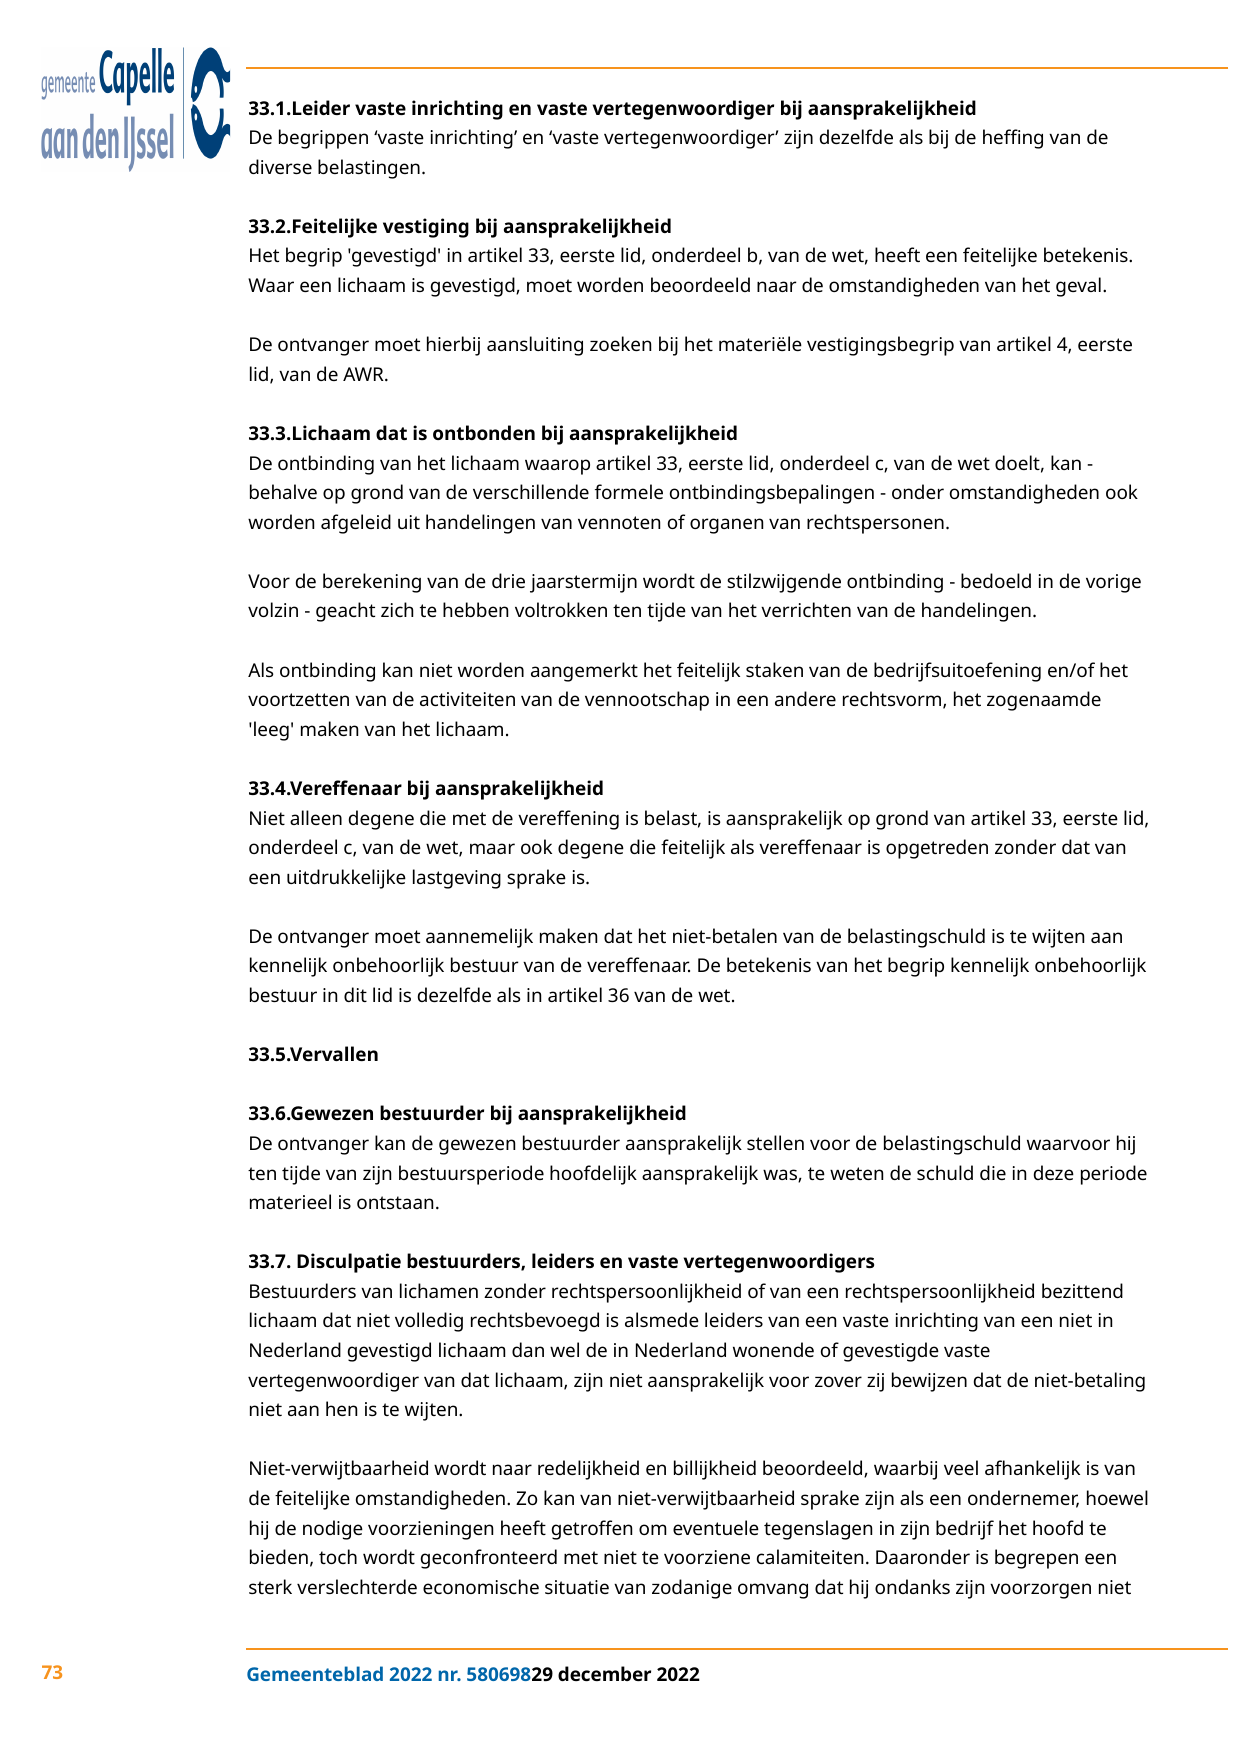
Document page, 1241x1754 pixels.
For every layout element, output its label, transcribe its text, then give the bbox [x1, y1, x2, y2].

text 33.2.Feitelijke vestiging bij aansprakelijkheid [248, 213, 1152, 239]
text 33.4.Vereffenaar bij aansprakelijkheid [248, 775, 1152, 801]
text De ontbinding van het lichaam waarop artikel 33, eerste lid, onderdeel c, van de wet doelt, kan - behalve op grond van de verschillende formele ontbindingsbepalingen - onder omstandigheden ook worden afgeleid uit handelingen van vennoten of organen van rechtspersonen. [248, 450, 1152, 535]
text 33.1.Leider vaste inrichting en vaste vertegenwoordiger bij aansprakelijkheid [248, 95, 1152, 121]
picture [41, 47, 231, 172]
text 33.5.Vervallen [248, 1041, 1152, 1067]
text Als ontbinding kan niet worden aangemerkt het feitelijk staken van de bedrijfsuitoefening en/of het voortzetten van de activiteiten van de vennootschap in een andere rechtsvorm, het zogenaamde 'leeg' maken van het lichaam. [248, 657, 1152, 742]
text 33.3.Lichaam dat is ontbonden bij aansprakelijkheid [248, 420, 1152, 446]
text Niet-verwijtbaarheid wordt naar redelijkheid en billijkheid beoordeeld, waarbij veel afhankelijk is van de feitelijke omstandigheden. Zo kan van niet-verwijtbaarheid sprake zijn als een ondernemer, hoewel hij de nodige voorzieningen heeft getroffen om eventuele tegenslagen in zijn bedrijf het hoofd te bieden, toch wordt geconfronteerd met niet te voorziene calamiteiten. Daaronder is begrepen een sterk verslechterde economische situatie van zodanige omvang dat hij ondanks zijn voorzorgen niet [248, 1456, 1152, 1600]
text Niet alleen degene die met de vereffening is belast, is aansprakelijk op grond van artikel 33, eerste lid, onderdeel c, van de wet, maar ook degene die feitelijk als vereffenaar is opgetreden zonder dat van een uitdrukkelijke lastgeving sprake is. [248, 805, 1152, 890]
text De ontvanger moet hierbij aansluiting zoeken bij het materiële vestigingsbegrip van artikel 4, eerste lid, van de AWR. [248, 331, 1152, 387]
text Voor de berekening van de drie jaarstermijn wordt de stilzwijgende ontbinding - bedoeld in de vorige volzin - geacht zich te hebben voltrokken ten tijde van het verrichten van de handelingen. [248, 568, 1152, 623]
text 33.6.Gewezen bestuurder bij aansprakelijkheid [248, 1101, 1152, 1126]
text De ontvanger kan de gewezen bestuurder aansprakelijk stellen voor de belastingschuld waarvoor hij ten tijde van zijn bestuursperiode hoofdelijk aansprakelijk was, te weten de schuld die in deze periode materieel is ontstaan. [248, 1130, 1152, 1215]
text Bestuurders van lichamen zonder rechtspersoonlijkheid of van een rechtspersoonlijkheid bezittend lichaam dat niet volledig rechtsbevoegd is alsmede leiders van een vaste inrichting van een niet in Nederland gevestigd lichaam dan wel de in Nederland wonende of gevestigde vaste vertegenwoordiger van dat lichaam, zijn niet aansprakelijk voor zover zij bewijzen dat de niet-betaling niet aan hen is te wijten. [248, 1278, 1152, 1422]
text De ontvanger moet aannemelijk maken dat het niet-betalen van de belastingschuld is te wijten aan kennelijk onbehoorlijk bestuur van de vereffenaar. De betekenis van het begrip kennelijk onbehoorlijk bestuur in dit lid is dezelfde als in artikel 36 van de wet. [248, 923, 1152, 1008]
text Het begrip 'gevestigd' in artikel 33, eerste lid, onderdeel b, van de wet, heeft een feitelijke betekenis. Waar een lichaam is gevestigd, moet worden beoordeeld naar de omstandigheden van het geval. [248, 243, 1152, 298]
text De begrippen ‘vaste inrichting’ en ‘vaste vertegenwoordiger’ zijn dezelfde als bij de heffing van de diverse belastingen. [248, 124, 1152, 180]
text 33.7. Disculpatie bestuurders, leiders en vaste vertegenwoordigers [248, 1248, 1152, 1274]
